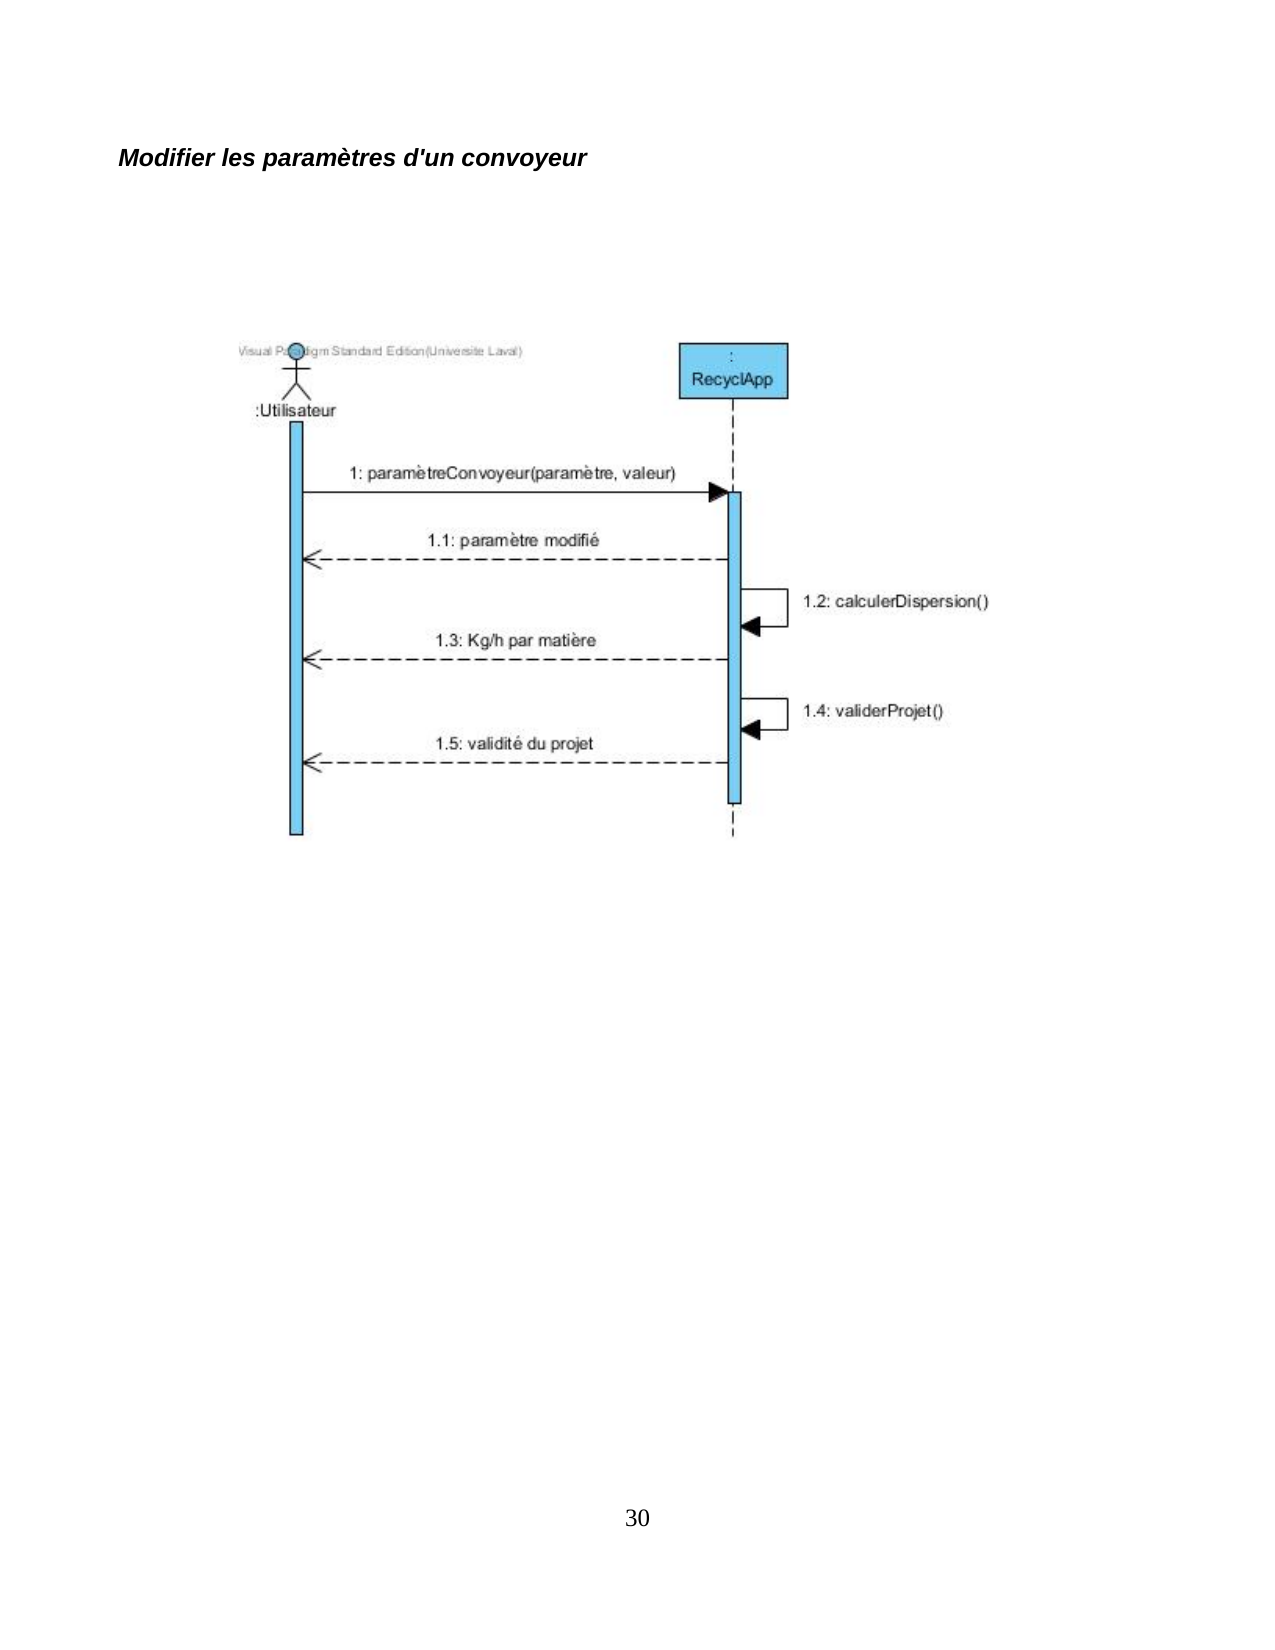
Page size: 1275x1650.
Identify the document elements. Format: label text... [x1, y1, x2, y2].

picture [238, 340, 1011, 842]
subtitle Modifier les paramètres d'un convoyeur [118, 143, 1157, 172]
